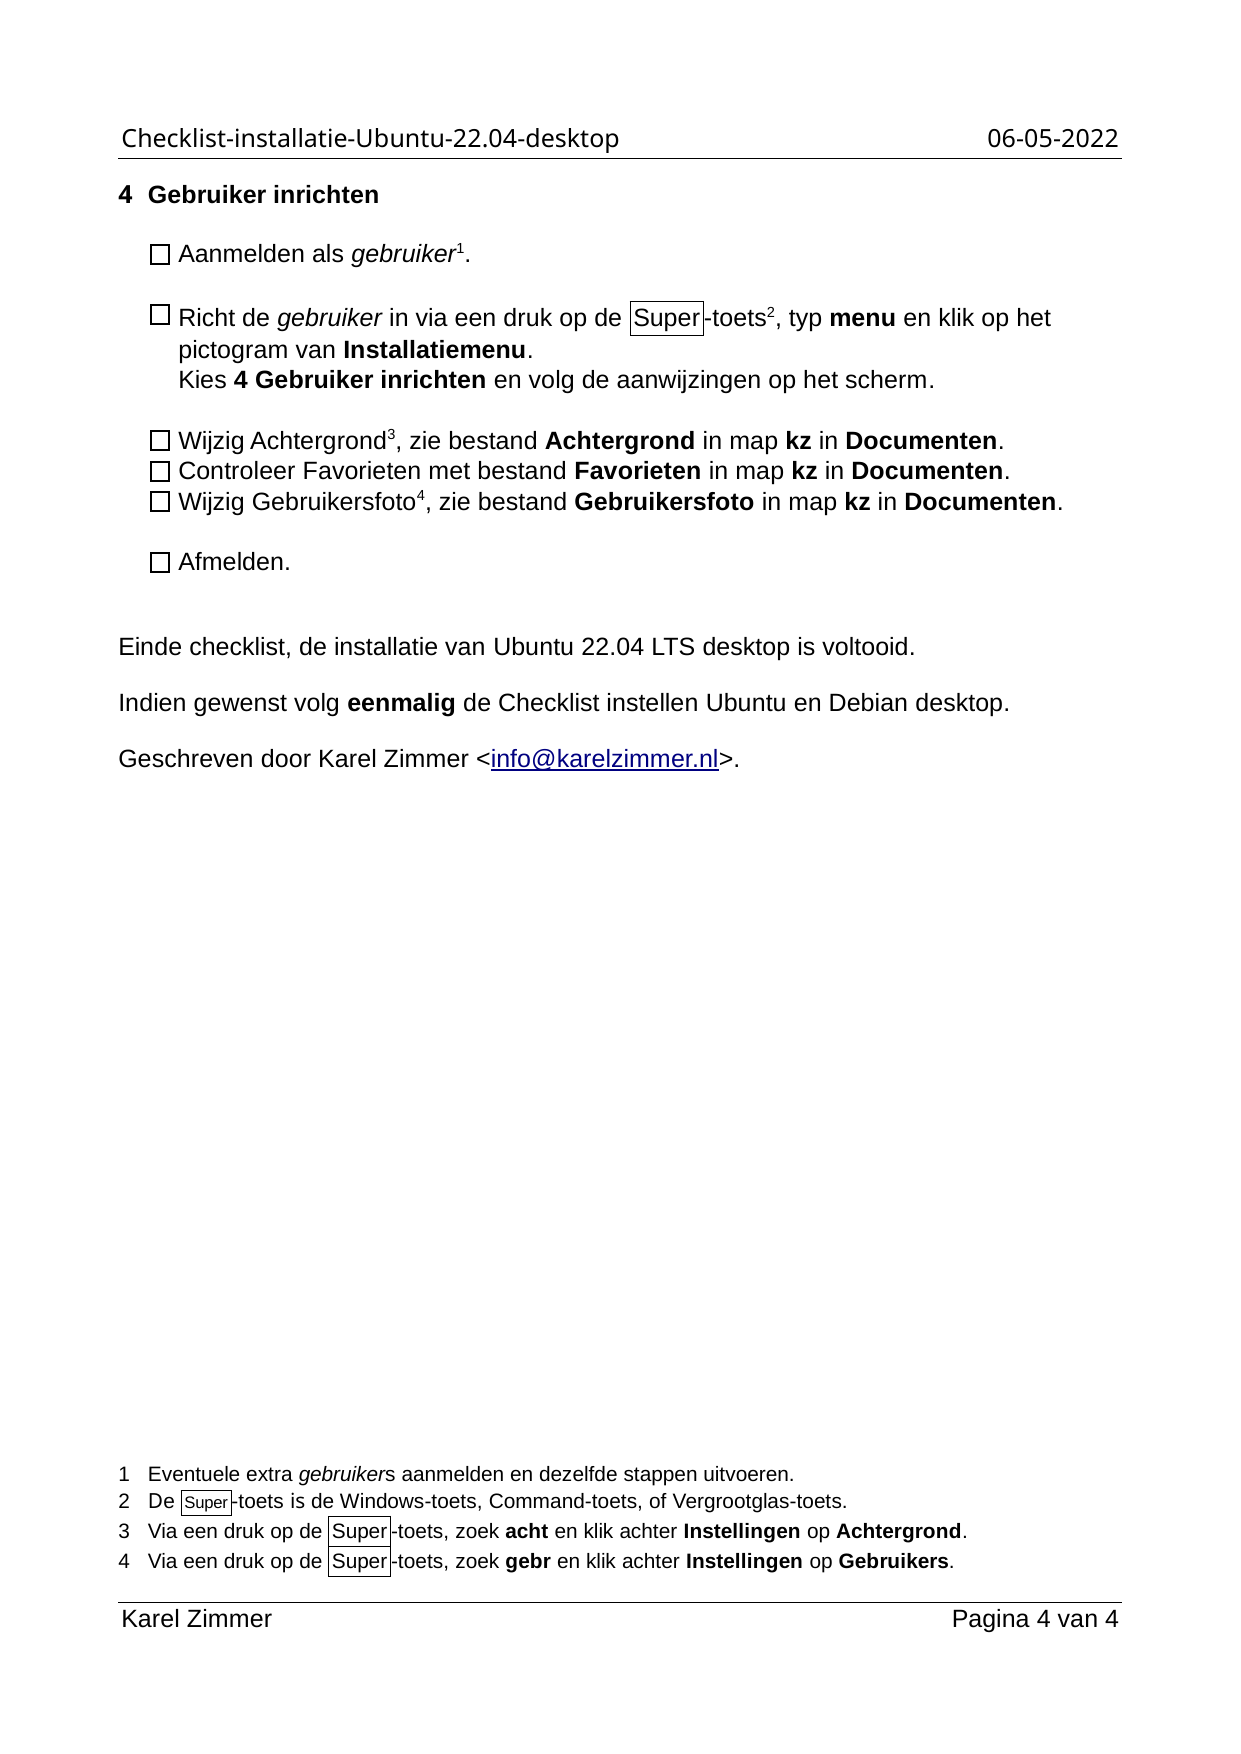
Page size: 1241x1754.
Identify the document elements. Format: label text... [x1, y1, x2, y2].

table_cell Afmelden. [177, 547, 1122, 577]
table_cell [141, 486, 177, 517]
table_cell Wijzig Gebruikersfoto, zie bestand Gebruikersfoto in map kz in Documenten. [177, 486, 1122, 517]
table_cell Kies 4 Gebruiker inrichten en volg de aanwijzingen op het scherm. [177, 365, 1122, 395]
text Indien gewenst volg eenmalig de Checklist instellen Ubuntu en Debian desktop. [118, 689, 1122, 717]
table_cell Controleer Favorieten met bestand Favorieten in map kz in Documenten. [177, 456, 1122, 486]
table_cell [141, 517, 177, 547]
table_cell [177, 517, 1122, 547]
table_cell [141, 269, 177, 300]
table_header [141, 239, 177, 269]
table_cell [177, 269, 1122, 300]
table_cell [141, 547, 177, 577]
table_cell Wijzig Achtergrond, zie bestand Achtergrond in map kz in Documenten. [177, 426, 1122, 456]
table_cell [141, 456, 177, 486]
table_cell [141, 300, 177, 365]
table_cell [141, 395, 177, 426]
table_cell Richt de gebruiker in via een druk op de Super-toets, typ menu en klik op het pictogram van Installatiemenu. [177, 300, 1122, 365]
list Gebruiker inrichten [118, 177, 1122, 211]
table_cell [177, 395, 1122, 426]
text Geschreven door Karel Zimmer <info@karelzimmer.nl>. [118, 745, 1122, 773]
text Einde checklist, de installatie van Ubuntu 22.04 LTS desktop is voltooid. [118, 633, 1122, 661]
table_cell [141, 426, 177, 456]
table_header Aanmelden als gebruiker. [177, 239, 1122, 269]
table_cell [141, 365, 177, 395]
